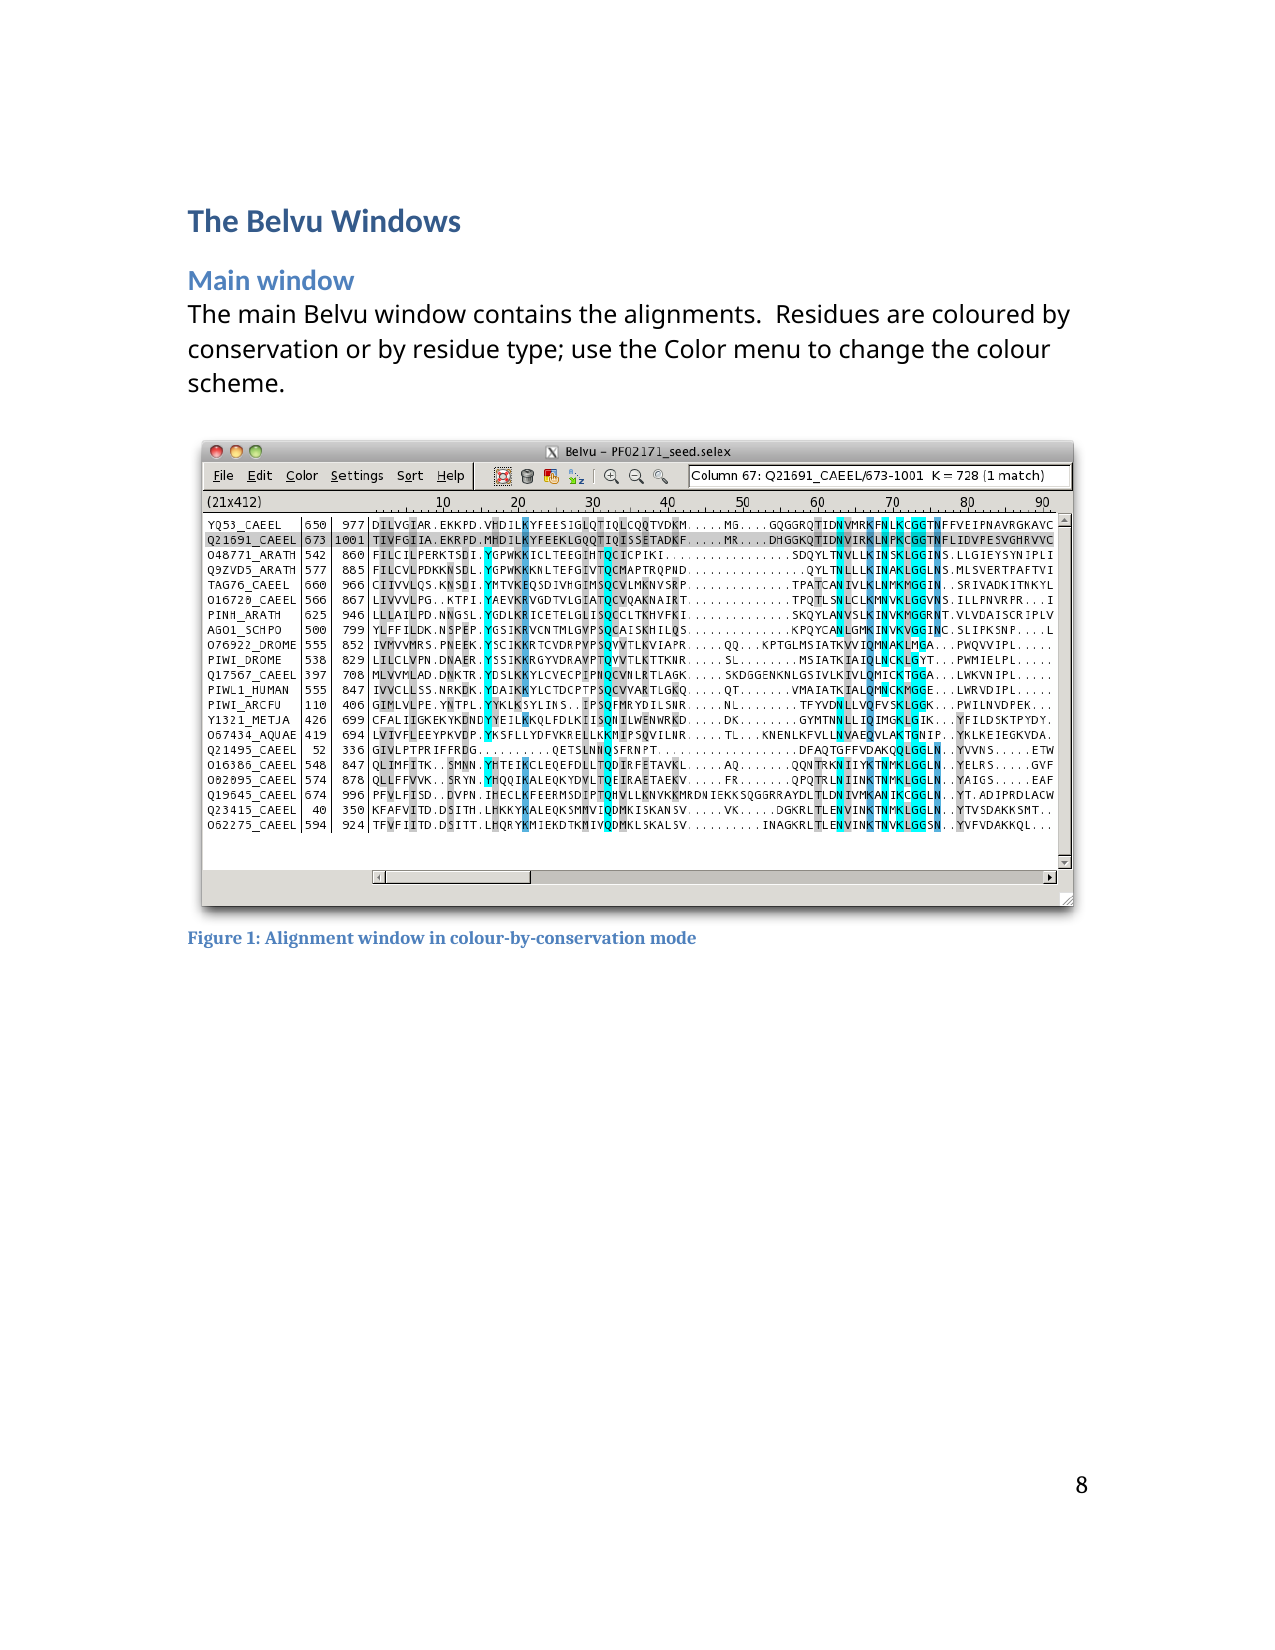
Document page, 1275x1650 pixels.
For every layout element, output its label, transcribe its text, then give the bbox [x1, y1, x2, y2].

text Figure 1: Alignment window in colour-by-conservation mode [187, 928, 1087, 949]
picture [187, 433, 1088, 928]
subtitle The Belvu Windows [187, 200, 1087, 241]
subtitle Main window [187, 262, 1087, 297]
text The main Belvu window contains the alignments. Residues are coloured by conservation or by residue type; use the Color menu to change the colour scheme. [187, 297, 1087, 399]
